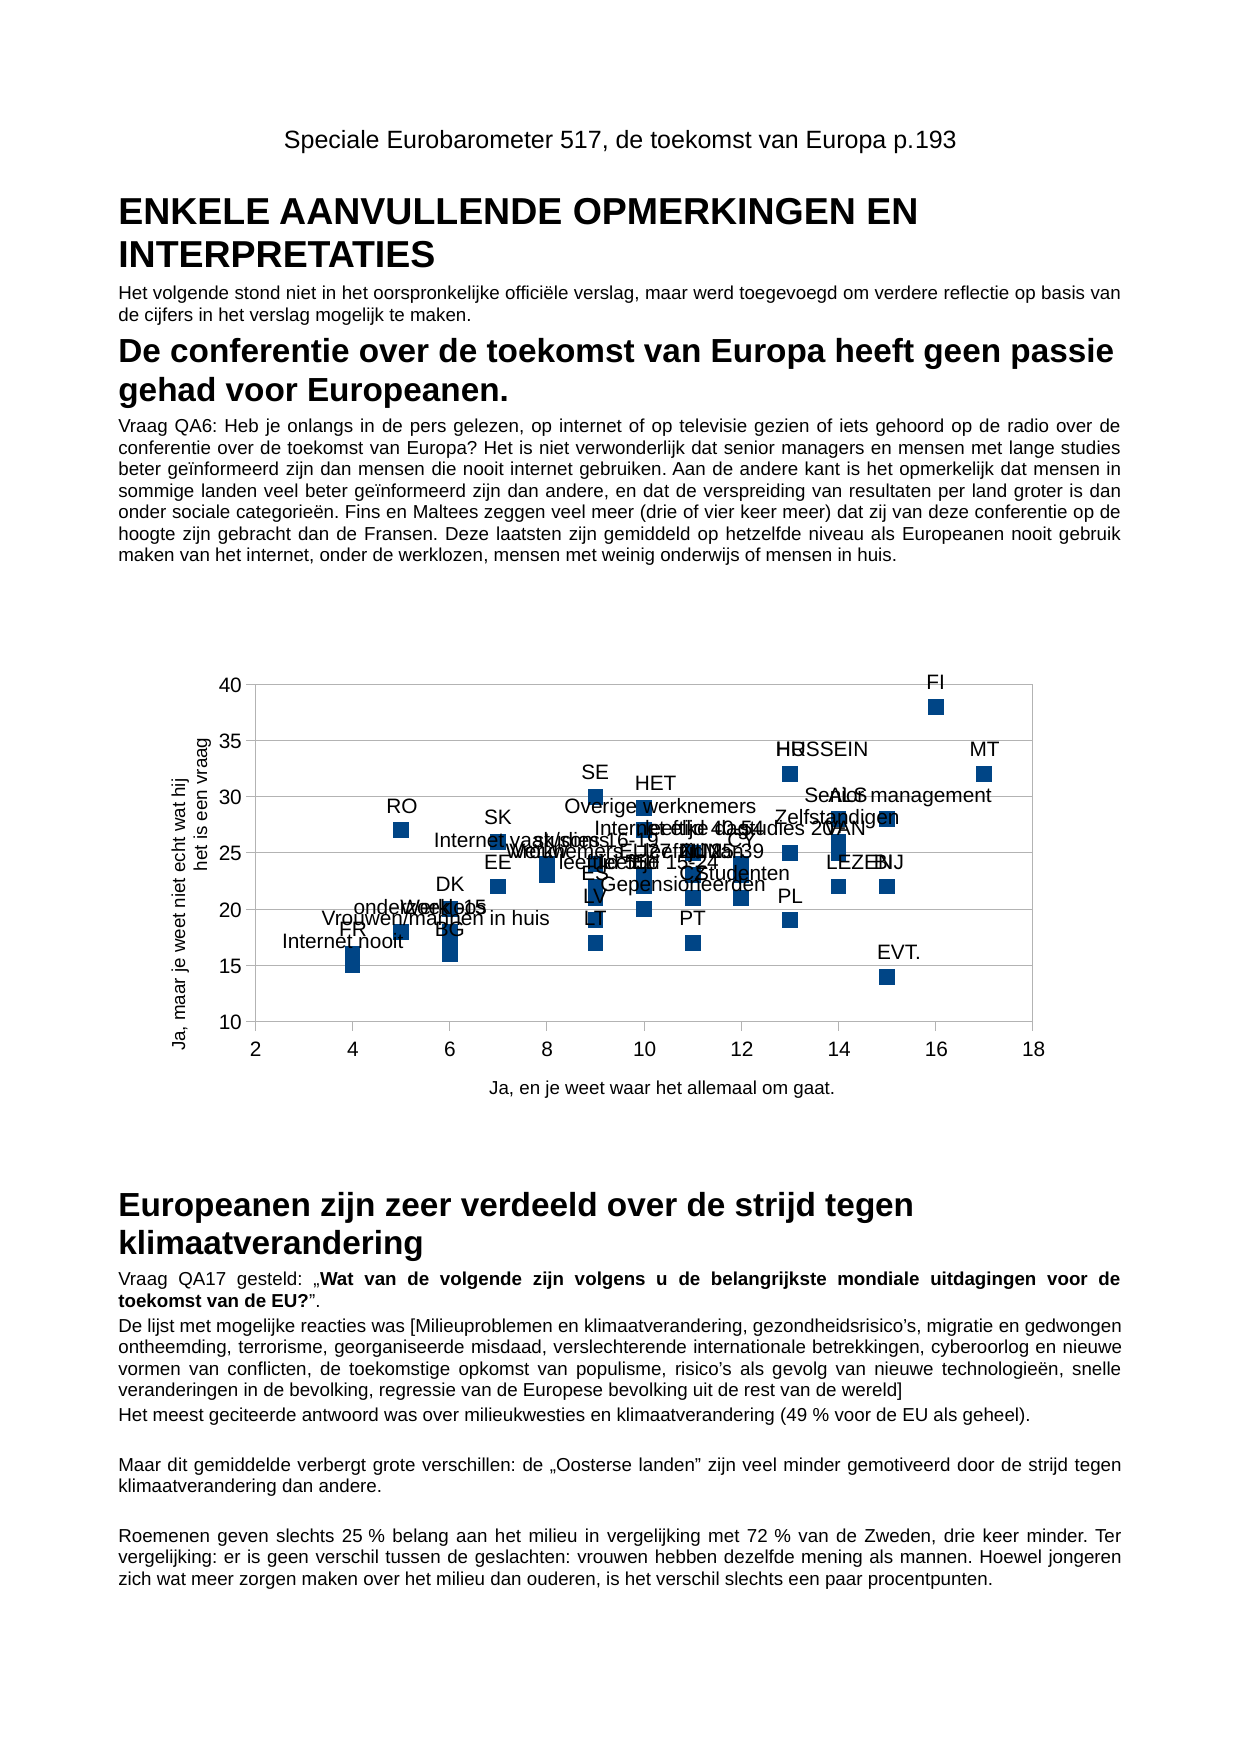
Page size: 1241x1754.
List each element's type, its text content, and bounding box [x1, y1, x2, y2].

text Vraag QA6: Heb je onlangs in de pers gelezen, op internet of op televisie gezien of iets gehoord op de radio over de conferentie over de toekomst van Europa? Het is niet verwonderlijk dat senior managers en mensen met lange studies beter geïnformeerd zijn dan mensen die nooit internet gebruiken. Aan de andere kant is het opmerkelijk dat mensen in sommige landen veel beter geïnformeerd zijn dan andere, en dat de verspreiding van resultaten per land groter is dan onder sociale categorieën. Fins en Maltees zeggen veel meer (drie of vier keer meer) dat zij van deze conferentie op de hoogte zijn gebracht dan de Fransen. Deze laatsten zijn gemiddeld op hetzelfde niveau als Europeanen nooit gebruik maken van het internet, onder de werklozen, mensen met weinig onderwijs of mensen in huis. [118, 415, 1122, 566]
text Maar dit gemiddelde verbergt grote verschillen: de „Oosterse landen” zijn veel minder gemotiveerd door de strijd tegen klimaatverandering dan andere. [118, 1453, 1122, 1497]
subtitle De conferentie over de toekomst van Europa heeft geen passie gehad voor Europeanen. [118, 332, 1122, 408]
text Roemenen geven slechts 25 % belang aan het milieu in vergelijking met 72 % van de Zweden, drie keer minder. Ter vergelijking: er is geen verschil tussen de geslachten: vrouwen hebben dezelfde mening als mannen. Hoewel jongeren zich wat meer zorgen maken over het milieu dan ouderen, is het verschil slechts een paar procentpunten. [118, 1524, 1122, 1589]
text Vraag QA17 gesteld: „Wat van de volgende zijn volgens u de belangrijkste mondiale uitdagingen voor de toekomst van de EU?”. [118, 1268, 1122, 1311]
subtitle Europeanen zijn zeer verdeeld over de strijd tegen klimaatverandering [118, 1185, 1122, 1262]
text Het meest geciteerde antwoord was over milieukwesties en klimaatverandering (49 % voor de EU als geheel). [118, 1404, 1122, 1425]
subtitle ENKELE AANVULLENDE OPMERKINGEN EN INTERPRETATIES [118, 189, 1122, 276]
text Het volgende stond niet in het oorspronkelijke officiële verslag, maar werd toegevoegd om verdere reflectie op basis van de cijfers in het verslag mogelijk te maken. [118, 282, 1122, 325]
text De lijst met mogelijke reacties was [Milieuproblemen en klimaatverandering, gezondheidsrisico’s, migratie en gedwongen ontheemding, terrorisme, georganiseerde misdaad, verslechterende internationale betrekkingen, cyberoorlog en nieuwe vormen van conflicten, de toekomstige opkomst van populisme, risico’s als gevolg van nieuwe technologieën, snelle veranderingen in de bevolking, regressie van de Europese bevolking uit de rest van de wereld] [118, 1314, 1122, 1401]
